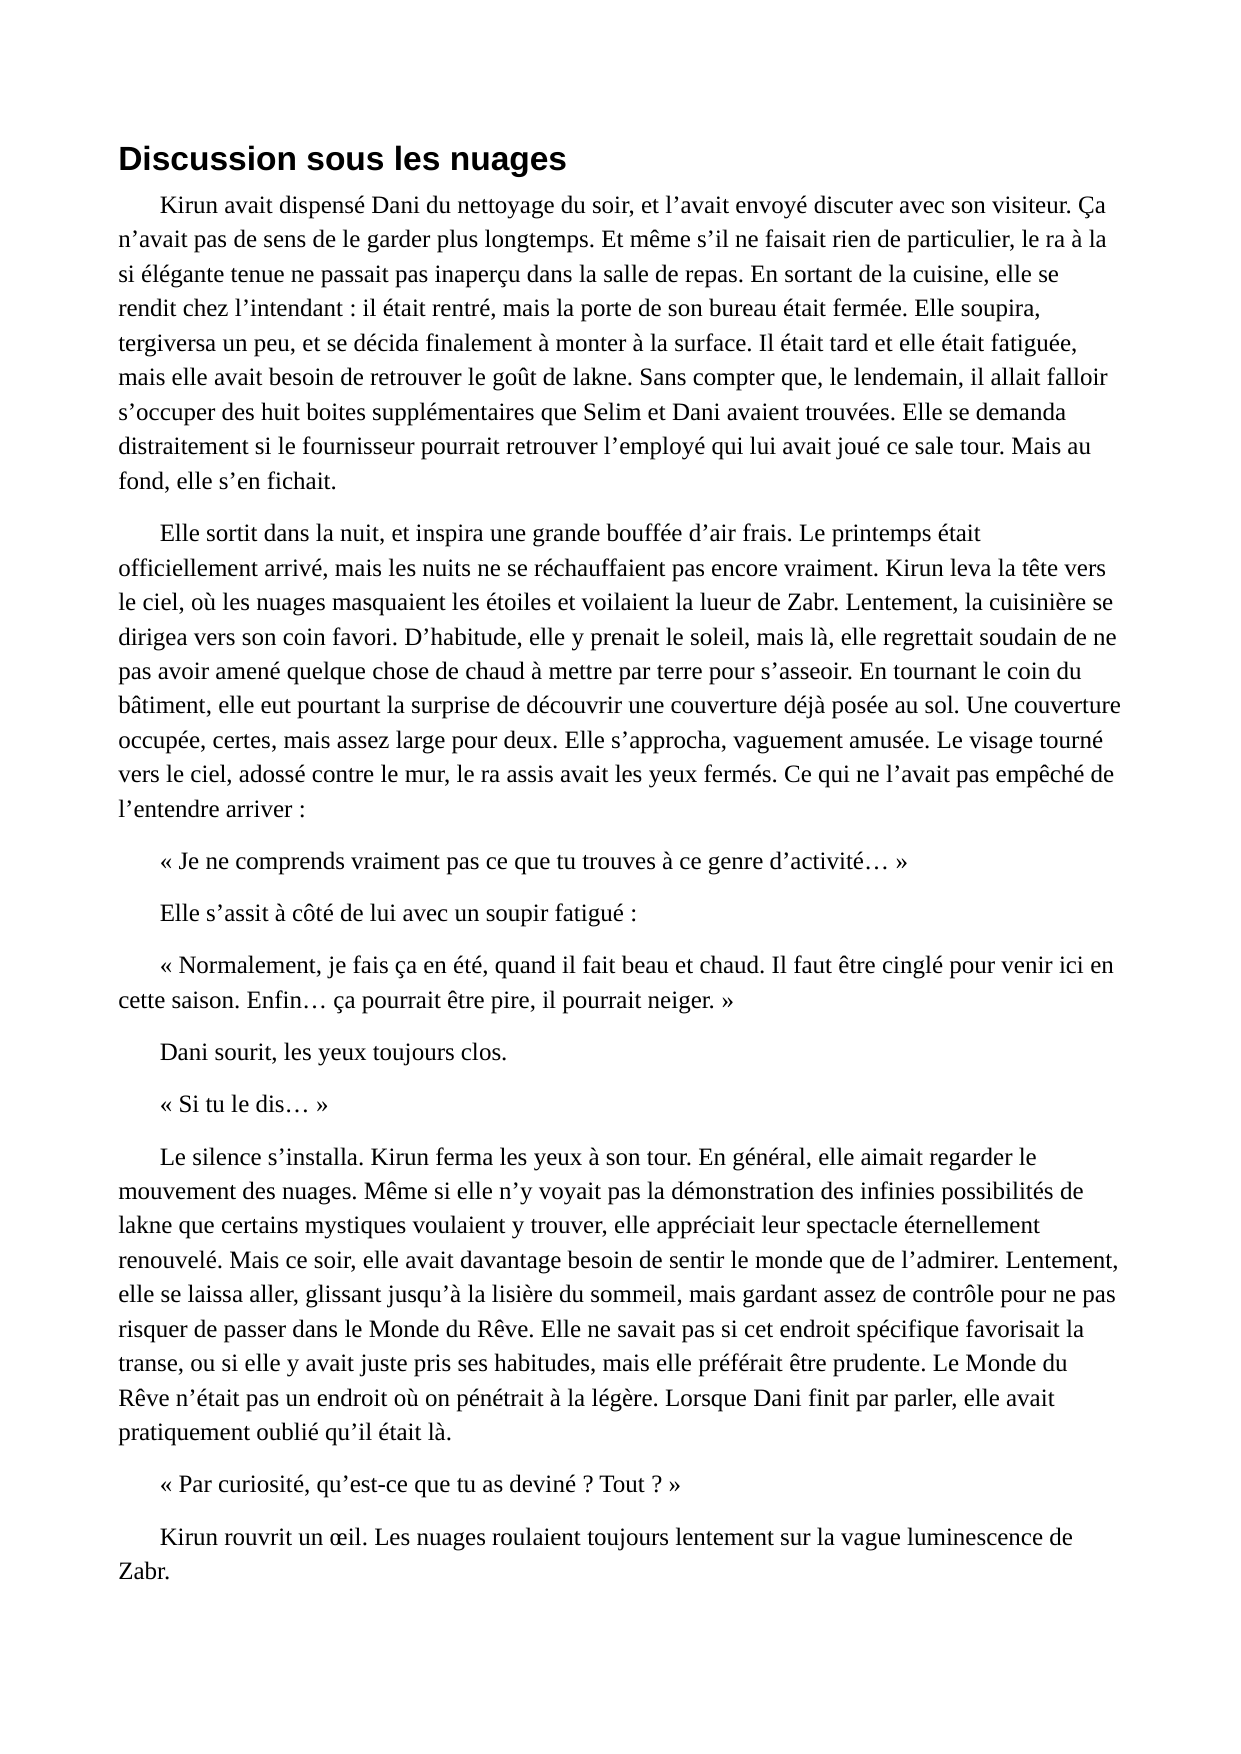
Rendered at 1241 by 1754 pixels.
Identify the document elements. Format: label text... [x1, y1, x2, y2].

text Le silence s’installa. Kirun ferma les yeux à son tour. En général, elle aimait regarder le mouvement des nuages. Même si elle n’y voyait pas la démonstration des infinies possibilités de lakne que certains mystiques voulaient y trouver, elle appréciait leur spectacle éternellement renouvelé. Mais ce soir, elle avait davantage besoin de sentir le monde que de l’admirer. Lentement, elle se laissa aller, glissant jusqu’à la lisière du sommeil, mais gardant assez de contrôle pour ne pas risquer de passer dans le Monde du Rêve. Elle ne savait pas si cet endroit spécifique favorisait la transe, ou si elle y avait juste pris ses habitudes, mais elle préférait être prudente. Le Monde du Rêve n’était pas un endroit où on pénétrait à la légère. Lorsque Dani finit par parler, elle avait pratiquement oublié qu’il était là. [118, 1142, 1122, 1446]
text « Par curiosité, qu’est-ce que tu as deviné ? Tout ? » [118, 1469, 1122, 1498]
text Kirun rouvrit un œil. Les nuages roulaient toujours lentement sur la vague luminescence de Zabr. [118, 1522, 1122, 1585]
text « Normalement, je fais ça en été, quand il fait beau et chaud. Il faut être cinglé pour venir ici en cette saison. Enfin… ça pourrait être pire, il pourrait neiger. » [118, 951, 1122, 1014]
text Elle sortit dans la nuit, et inspira une grande bouffée d’air frais. Le printemps était officiellement arrivé, mais les nuits ne se réchauffaient pas encore vraiment. Kirun leva la tête vers le ciel, où les nuages masquaient les étoiles et voilaient la lueur de Zabr. Lentement, la cuisinière se dirigea vers son coin favori. D’habitude, elle y prenait le soleil, mais là, elle regrettait soudain de ne pas avoir amené quelque chose de chaud à mettre par terre pour s’asseoir. En tournant le coin du bâtiment, elle eut pourtant la surprise de découvrir une couverture déjà posée au sol. Une couverture occupée, certes, mais assez large pour deux. Elle s’approcha, vaguement amusée. Le visage tourné vers le ciel, adossé contre le mur, le ra assis avait les yeux fermés. Ce qui ne l’avait pas empêché de l’entendre arriver : [118, 518, 1122, 823]
text Kirun avait dispensé Dani du nettoyage du soir, et l’avait envoyé discuter avec son visiteur. Ça n’avait pas de sens de le garder plus longtemps. Et même s’il ne faisait rien de particulier, le ra à la si élégante tenue ne passait pas inaperçu dans la salle de repas. En sortant de la cuisine, elle se rendit chez l’intendant : il était rentré, mais la porte de son bureau était fermée. Elle soupira, tergiversa un peu, et se décida finalement à monter à la surface. Il était tard et elle était fatiguée, mais elle avait besoin de retrouver le goût de lakne. Sans compter que, le lendemain, il allait falloir s’occuper des huit boites supplémentaires que Selim et Dani avaient trouvées. Elle se demanda distraitement si le fournisseur pourrait retrouver l’employé qui lui avait joué ce sale tour. Mais au fond, elle s’en fichait. [118, 190, 1122, 495]
subtitle Discussion sous les nuages [118, 139, 1122, 178]
text « Je ne comprends vraiment pas ce que tu trouves à ce genre d’activité… » [118, 846, 1122, 875]
text Dani sourit, les yeux toujours clos. [118, 1037, 1122, 1066]
text Elle s’assit à côté de lui avec un soupir fatigué : [118, 898, 1122, 927]
text « Si tu le dis… » [118, 1089, 1122, 1118]
